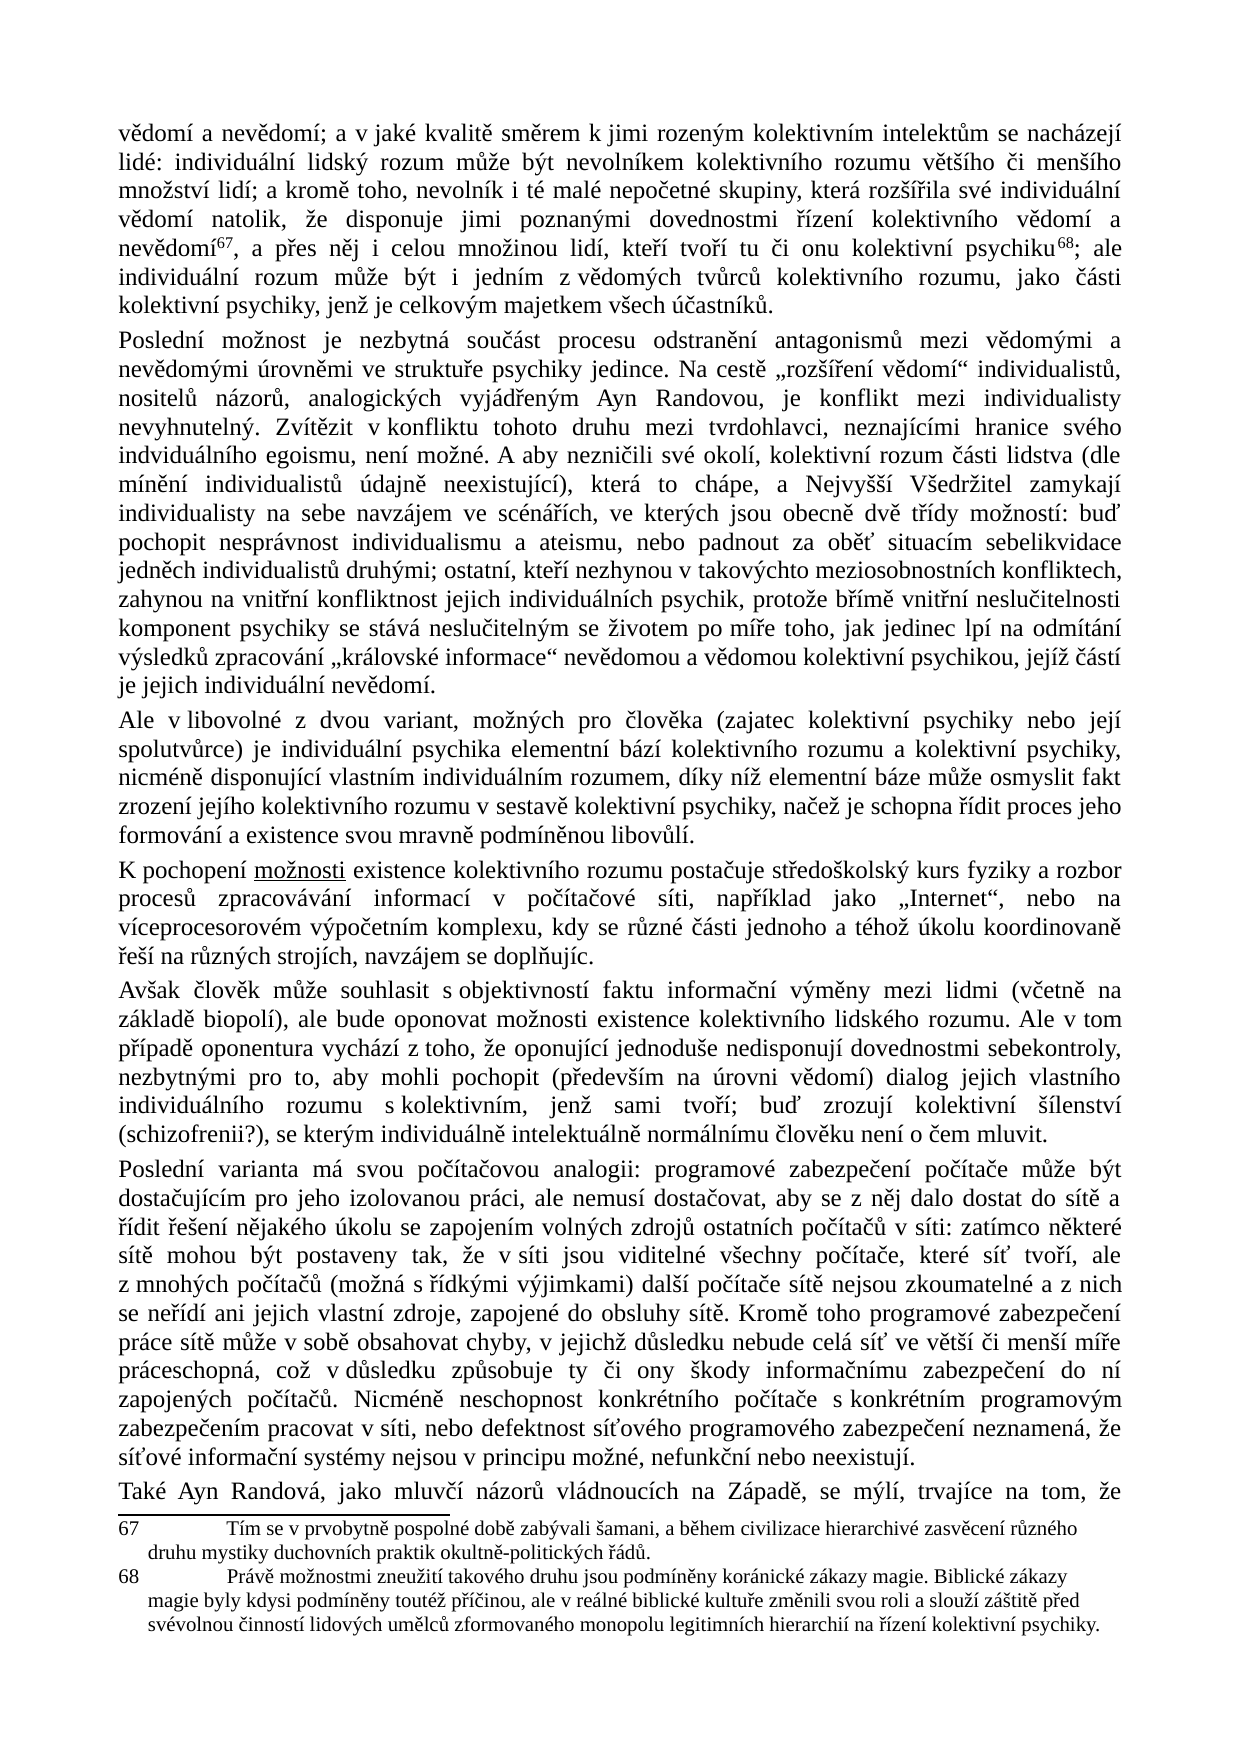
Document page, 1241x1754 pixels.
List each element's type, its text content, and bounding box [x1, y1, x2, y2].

text Tím se v prvobytně pospolné době zabývali šamani, a během civilizace hierarchivé zasvěcení různého druhu mystiky duchovních praktik okultně-politických řádů. [118, 1516, 1122, 1564]
text Ale v libovolné z dvou variant, možných pro člověka (zajatec kolektivní psychiky nebo její spolutvůrce) je individuální psychika elementní bází kolektivního rozumu a kolektivní psychiky, nicméně disponující vlastním individuálním rozumem, díky níž elementní báze může osmyslit fakt zrození jejího kolektivního rozumu v sestavě kolektivní psychiky, načež je schopna řídit proces jeho formování a existence svou mravně podmíněnou libovůlí. [118, 705, 1122, 849]
text Poslední možnost je nezbytná součást procesu odstranění antagonismů mezi vědomými a nevědomými úrovněmi ve struktuře psychiky jedince. Na cestě „rozšíření vědomí“ individualistů, nositelů názorů, analogických vyjádřeným Ayn Randovou, je konflikt mezi individualisty nevyhnutelný. Zvítězit v konfliktu tohoto druhu mezi tvrdohlavci, neznajícími hranice svého indviduálního egoismu, není možné. A aby nezničili své okolí, kolektivní rozum části lidstva (dle mínění individualistů údajně neexistující), která to chápe, a Nejvyšší Všedržitel zamykají individualisty na sebe navzájem ve scénářích, ve kterých jsou obecně dvě třídy možností: buď pochopit nesprávnost individualismu a ateismu, nebo padnout za oběť situacím sebelikvidace jedněch individualistů druhými; ostatní, kteří nezhynou v takovýchto meziosobnostních konfliktech, zahynou na vnitřní konfliktnost jejich individuálních psychik, protože břímě vnitřní neslučitelnosti komponent psychiky se stává neslučitelným se životem po míře toho, jak jedinec lpí na odmítání výsledků zpracování „královské informace“ nevědomou a vědomou kolektivní psychikou, jejíž částí je jejich individuální nevědomí. [118, 325, 1122, 699]
text K pochopení možnosti existence kolektivního rozumu postačuje středoškolský kurs fyziky a rozbor procesů zpracovávání informací v počítačové síti, například jako „Internet“, nebo na víceprocesorovém výpočetním komplexu, kdy se různé části jednoho a téhož úkolu koordinovaně řeší na různých strojích, navzájem se doplňujíc. [118, 855, 1122, 970]
text Avšak člověk může souhlasit s objektivností faktu informační výměny mezi lidmi (včetně na základě biopolí), ale bude oponovat možnosti existence kolektivního lidského rozumu. Ale v tom případě oponentura vychází z toho, že oponující jednoduše nedisponují dovednostmi sebekontroly, nezbytnými pro to, aby mohli pochopit (především na úrovni vědomí) dialog jejich vlastního individuálního rozumu s kolektivním, jenž sami tvoří; buď zrozují kolektivní šílenství (schizofrenii?), se kterým individuálně intelektuálně normálnímu člověku není o čem mluvit. [118, 976, 1122, 1148]
text Také Ayn Randová, jako mluvčí názorů vládnoucích na Západě, se mýlí, trvajíce na tom, že [118, 1476, 1122, 1505]
text vědomí a nevědomí; a v jaké kvalitě směrem k jimi rozeným kolektivním intelektům se nacházejí lidé: individuální lidský rozum může být nevolníkem kolektivního rozumu většího či menšího množství lidí; a kromě toho, nevolník i té malé nepočetné skupiny, která rozšířila své individuální vědomí natolik, že disponuje jimi poznanými dovednostmi řízení kolektivního vědomí a nevědomí, a přes něj i celou množinou lidí, kteří tvoří tu či onu kolektivní psychiku; ale individuální rozum může být i jedním z vědomých tvůrců kolektivního rozumu, jako části kolektivní psychiky, jenž je celkovým majetkem všech účastníků. [118, 118, 1122, 319]
text Poslední varianta má svou počítačovou analogii: programové zabezpečení počítače může být dostačujícím pro jeho izolovanou práci, ale nemusí dostačovat, aby se z něj dalo dostat do sítě a řídit řešení nějakého úkolu se zapojením volných zdrojů ostatních počítačů v síti: zatímco některé sítě mohou být postaveny tak, že v síti jsou viditelné všechny počítače, které síť tvoří, ale z mnohých počítačů (možná s řídkými výjimkami) další počítače sítě nejsou zkoumatelné a z nich se neřídí ani jejich vlastní zdroje, zapojené do obsluhy sítě. Kromě toho programové zabezpečení práce sítě může v sobě obsahovat chyby, v jejichž důsledku nebude celá síť ve větší či menší míře práceschopná, což v důsledku způsobuje ty či ony škody informačnímu zabezpečení do ní zapojených počítačů. Nicméně neschopnost konkrétního počítače s konkrétním programovým zabezpečením pracovat v síti, nebo defektnost síťového programového zabezpečení neznamená, že síťové informační systémy nejsou v principu možné, nefunkční nebo neexistují. [118, 1154, 1122, 1470]
text Právě možnostmi zneužití takového druhu jsou podmíněny koránické zákazy magie. Biblické zákazy magie byly kdysi podmíněny toutéž příčinou, ale v reálné biblické kultuře změnili svou roli a slouží záštitě před svévolnou činností lidových umělců zformovaného monopolu legitimních hierarchií na řízení kolektivní psychiky. [118, 1564, 1122, 1636]
